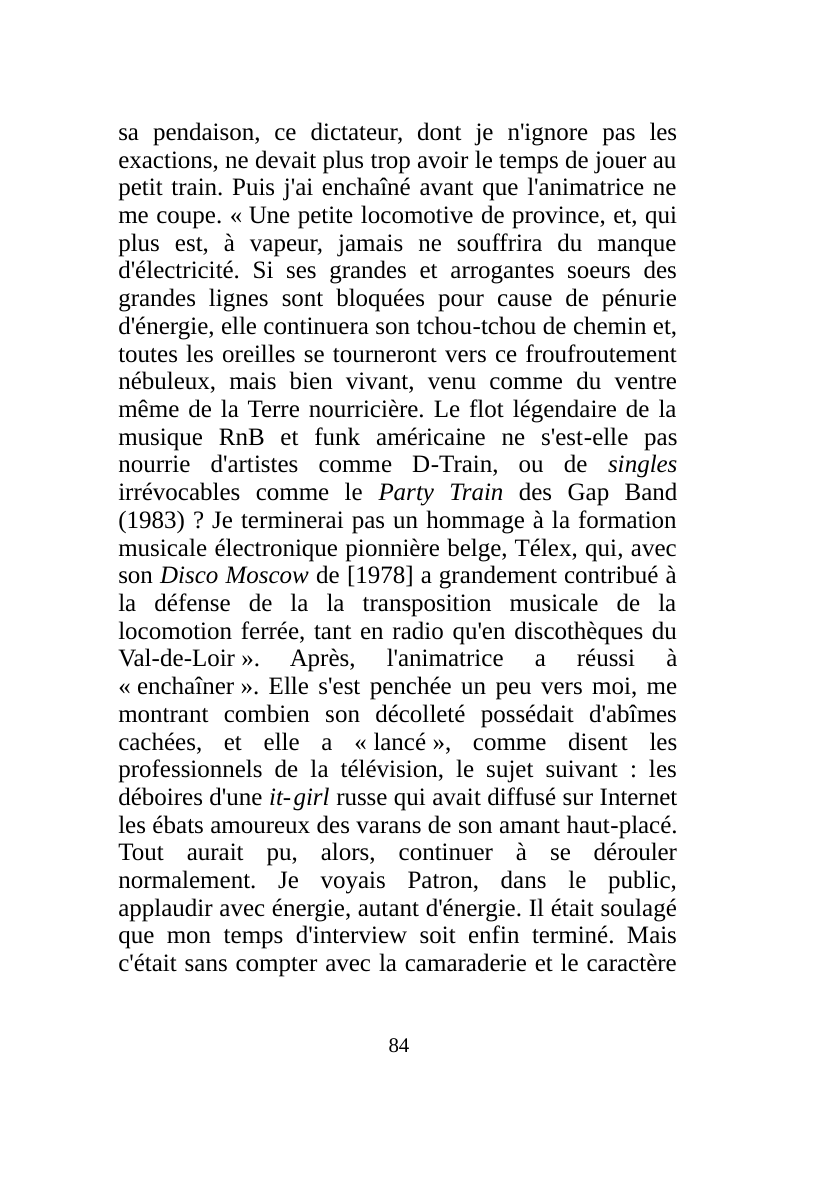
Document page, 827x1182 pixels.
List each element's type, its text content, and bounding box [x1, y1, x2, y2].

text sa pendaison, ce dictateur, dont je n'ignore pas les exactions, ne devait plus trop avoir le temps de jouer au petit train. Puis j'ai enchaîné avant que l'animatrice ne me coupe. « Une petite locomotive de province, et, qui plus est, à vapeur, jamais ne souffrira du manque d'électricité. Si ses grandes et arrogantes soeurs des grandes lignes sont bloquées pour cause de pénurie d'énergie, elle continuera son tchou‑tchou de chemin et, toutes les oreilles se tourneront vers ce froufroutement nébuleux, mais bien vivant, venu comme du ventre même de la Terre nourricière. Le flot légendaire de la musique RnB et funk américaine ne s'est‑elle pas nourrie d'artistes comme D‑Train, ou de singles irrévocables comme le Party Train des Gap Band (1983) ? Je terminerai pas un hommage à la formation musicale électronique pionnière belge, Télex, qui, avec son Disco Moscow de [1978] a grandement contribué à la défense de la la transposition musicale de la locomotion ferrée, tant en radio qu'en discothèques du Val‑de‑Loir ». Après, l'animatrice a réussi à « enchaîner ». Elle s'est penchée un peu vers moi, me montrant combien son décolleté possédait d'abîmes cachées, et elle a « lancé », comme disent les professionnels de la télévision, le sujet suivant : les déboires d'une it‑girl russe qui avait diffusé sur Internet les ébats amoureux des varans de son amant haut‑placé. Tout aurait pu, alors, continuer à se dérouler normalement. Je voyais Patron, dans le public, applaudir avec énergie, autant d'énergie. Il était soulagé que mon temps d'interview soit enfin terminé. Mais c'était sans compter avec la camaraderie et le caractère [118, 118, 677, 977]
